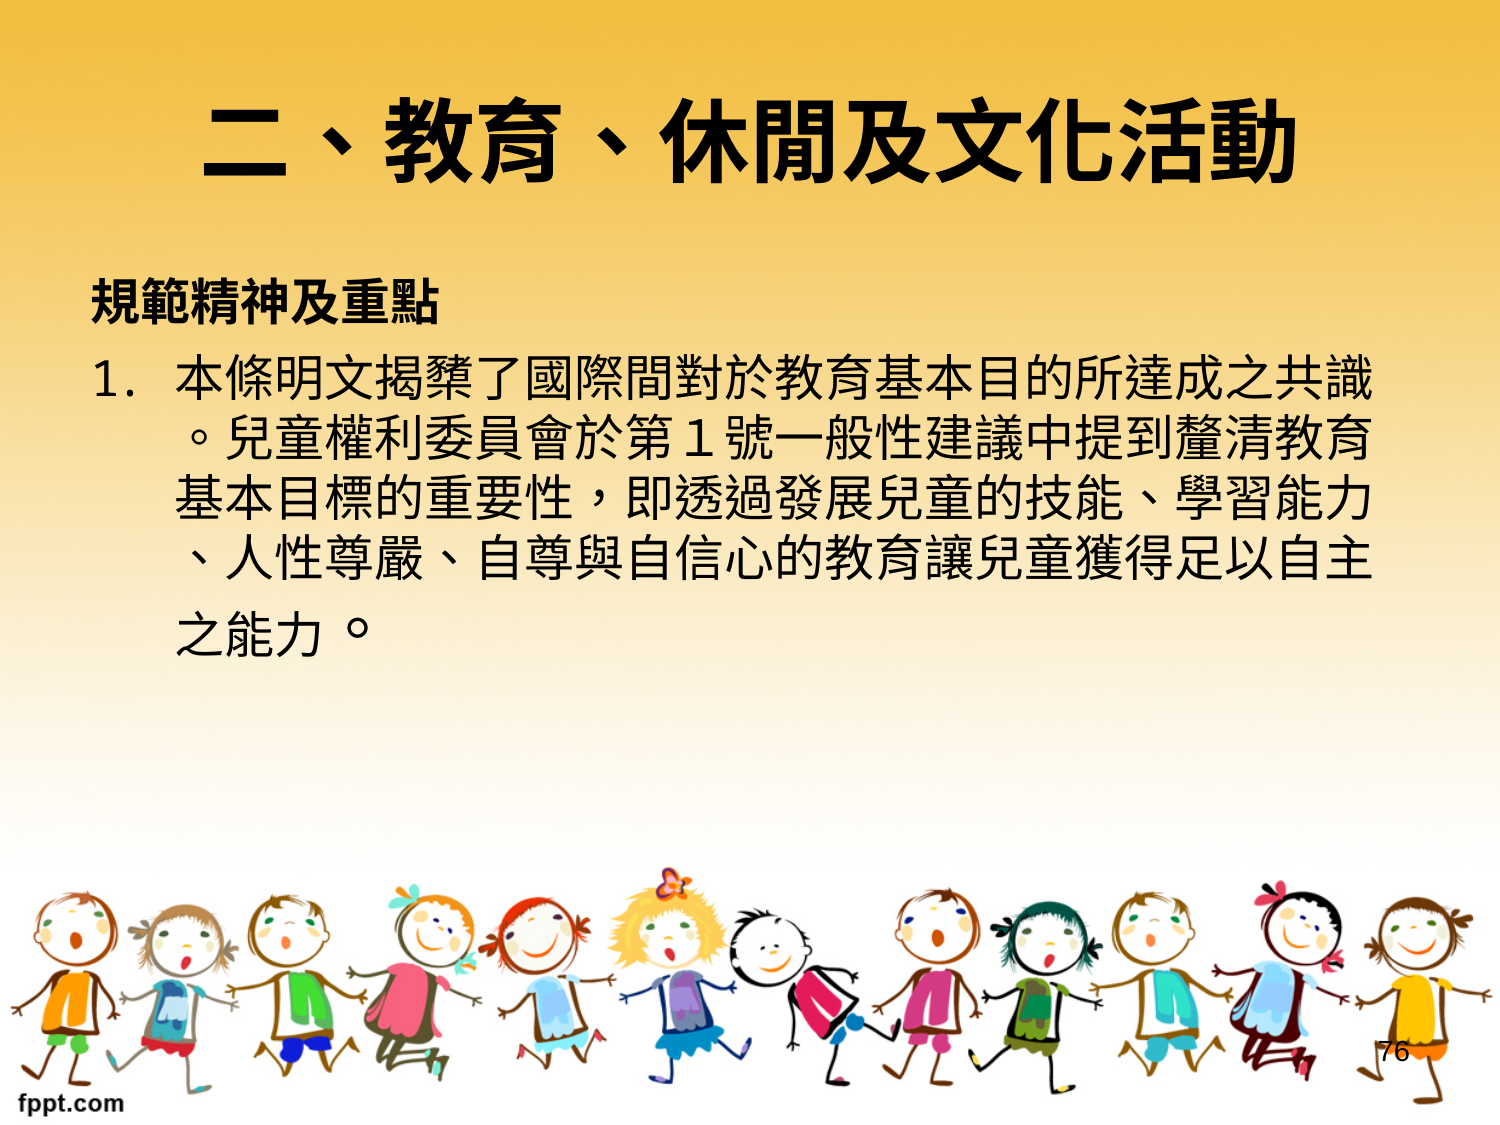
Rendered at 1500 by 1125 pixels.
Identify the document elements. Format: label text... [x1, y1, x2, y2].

text_box [1074, 1024, 1426, 1103]
list 規範精神及重點 本條明文揭櫫了國際間對於教育基本目的所達成之共識。兒童權利委員會於第１號一般性建議中提到釐清教育基本目標的重要性，即透過發展兒童的技能、學習能力、人性尊嚴、自尊與自信心的教育讓兒童獲得足以自主之能力。 [75, 262, 1426, 1005]
picture [0, 0, 1500, 1125]
title 二、教育、休閒及文化活動 [75, 45, 1426, 233]
